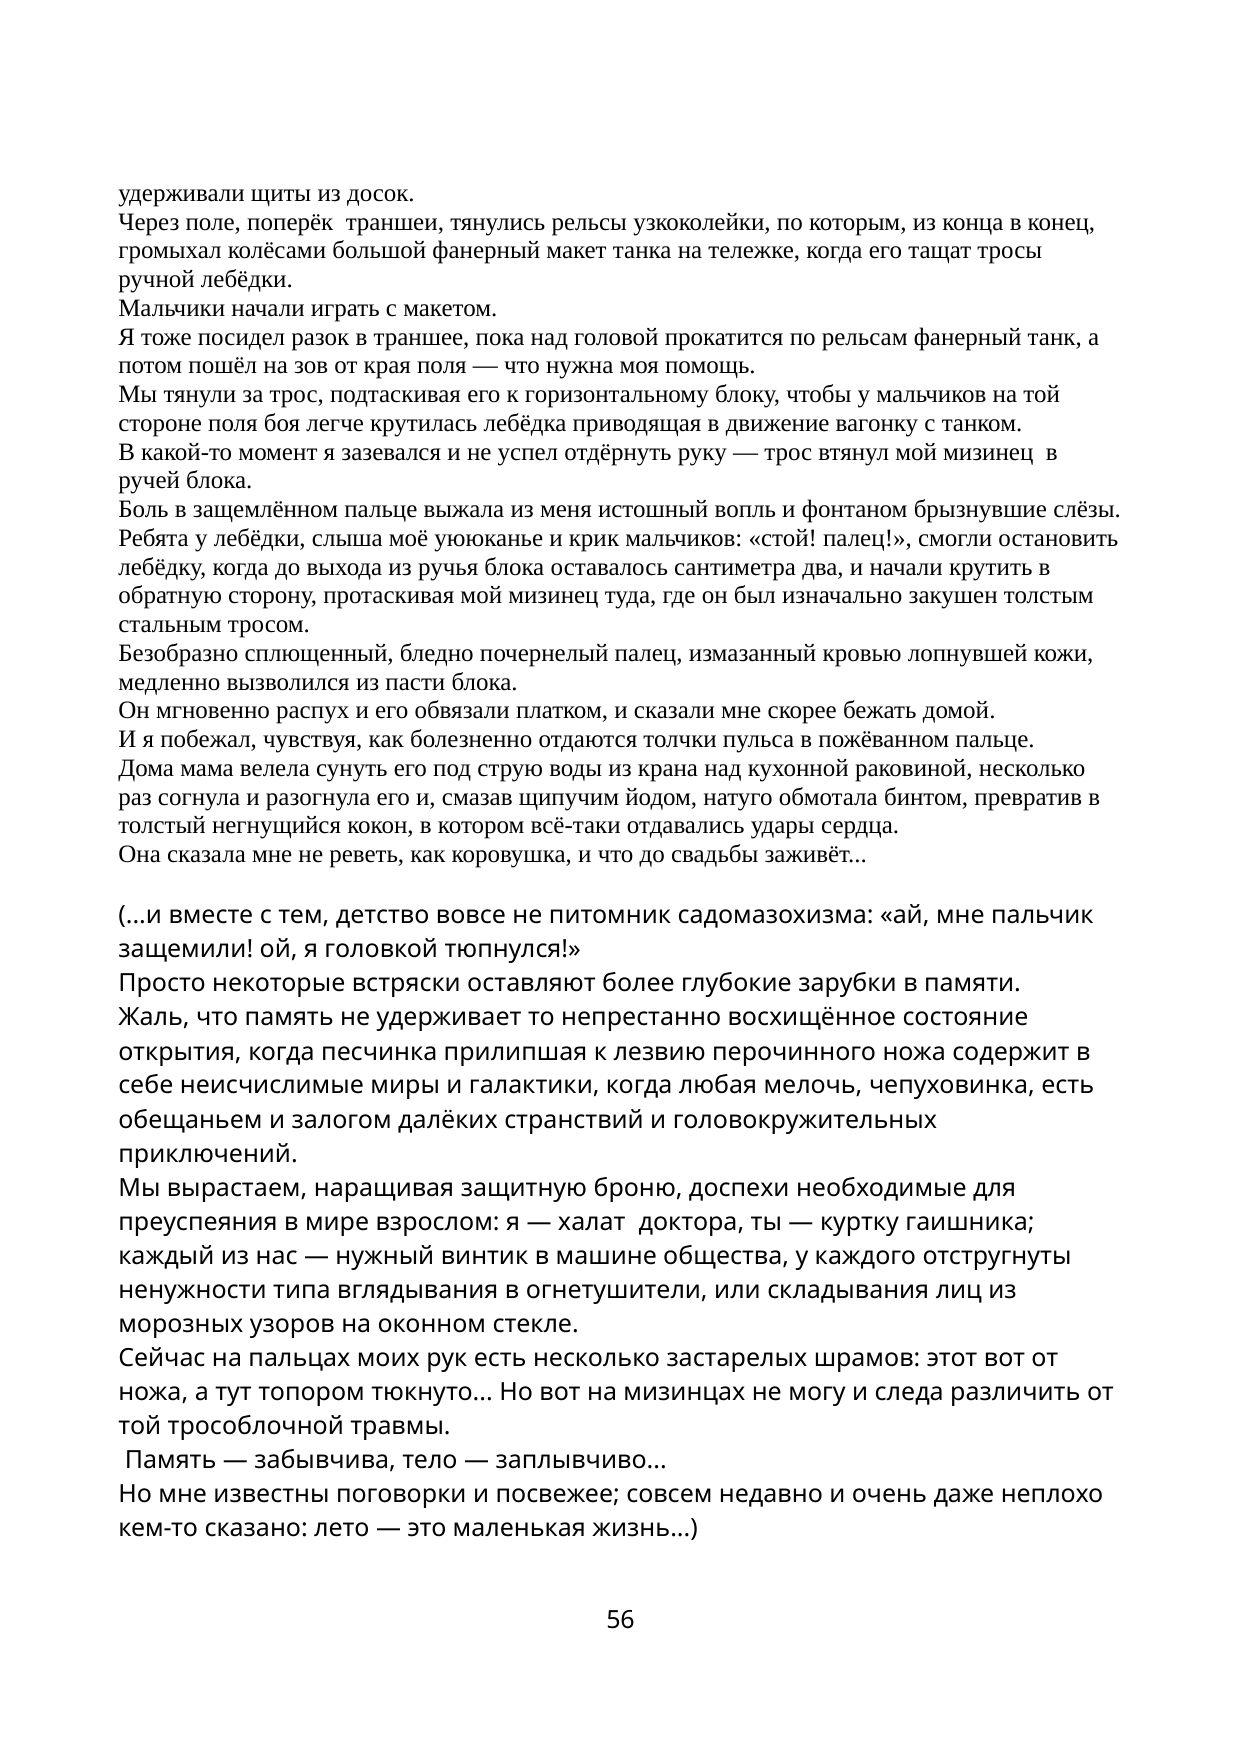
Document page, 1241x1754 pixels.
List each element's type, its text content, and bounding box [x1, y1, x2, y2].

text Безобразно сплющенный, бледно почернелый палец, измазанный кровью лопнувшей кожи, медленно вызволился из пасти блока. [118, 638, 1122, 696]
text Просто некоторые встряски оставляют более глубокие зарубки в памяти. [118, 965, 1122, 999]
text Память — забывчива, тело — заплывчиво... [118, 1442, 1122, 1476]
text Сейчас на пальцах моих рук есть несколько застарелых шрамов: этот вот от ножа, а тут топором тюкнуто... Но вот на мизинцах не могу и следа различить от той трособлочной травмы. [118, 1340, 1122, 1442]
text Он мгновенно распух и его обвязали платком, и сказали мне скорее бежать домой. [118, 696, 1122, 724]
text Через поле, поперёк траншеи, тянулись рельсы узкоколейки, по которым, из конца в конец, громыхал колёсами большой фанерный макет танка на тележке, когда его тащат тросы ручной лебёдки. [118, 207, 1122, 293]
text Она сказала мне не реветь, как коровушка, и что до свадьбы заживёт... [118, 839, 1122, 868]
text И я побежал, чувствуя, как болезненно отдаются толчки пульса в пожёванном пальце. [118, 724, 1122, 753]
text В какой-то момент я зазевался и не успел отдёрнуть руку — трос втянул мой мизинец в ручей блока. [118, 437, 1122, 494]
text Дома мама велела сунуть его под струю воды из крана над кухонной раковиной, несколько раз согнула и разогнула его и, смазав щипучим йодом, натуго обмотала бинтом, превратив в толстый негнущийся кокон, в котором всё-таки отдавались удары сердца. [118, 753, 1122, 839]
text Ребята у лебёдки, слыша моё уююканье и крик мальчиков: «стой! палец!», смогли остановить лебёдку, когда до выхода из ручья блока оставалось сантиметра два, и начали крутить в обратную сторону, протаскивая мой мизинец туда, где он был изначально закушен толстым стальным тросом. [118, 523, 1122, 638]
text удерживали щиты из досок. [118, 178, 1122, 207]
text Но мне известны поговорки и посвежее; совсем недавно и очень даже неплохо кем-то сказано: лето — это маленькая жизнь...) [118, 1476, 1122, 1544]
text (...и вместе с тем, детство вовсе не питомник садомазохизма: «ай, мне пальчик защемили! ой, я головкой тюпнулся!» [118, 897, 1122, 965]
text Мальчики начали играть с макетом. [118, 293, 1122, 322]
text Мы вырастаем, наращивая защитную броню, доспехи необходимые для преуспеяния в мире взрослом: я — халат доктора, ты — куртку гаишника; каждый из нас — нужный винтик в машине общества, у каждого отстругнуты ненужности типа вглядывания в огнетушители, или складывания лиц из морозных узоров на оконном стекле. [118, 1169, 1122, 1340]
text Я тоже посидел разок в траншее, пока над головой прокатится по рельсам фанерный танк, а потом пошёл на зов от края поля — что нужна моя помощь. [118, 322, 1122, 379]
text Боль в защемлённом пальце выжала из меня истошный вопль и фонтаном брызнувшие слёзы. [118, 494, 1122, 523]
text Мы тянули за трос, подтаскивая его к горизонтальному блоку, чтобы у мальчиков на той стороне поля боя легче крутилась лебёдка приводящая в движение вагонку с танком. [118, 379, 1122, 437]
text Жаль, что память не удерживает то непрестанно восхищённое состояние открытия, когда песчинка прилипшая к лезвию перочинного ножа содержит в себе неисчислимые миры и галактики, когда любая мелочь, чепуховинка, есть обещаньем и залогом далёких странствий и головокружительных приключений. [118, 999, 1122, 1169]
